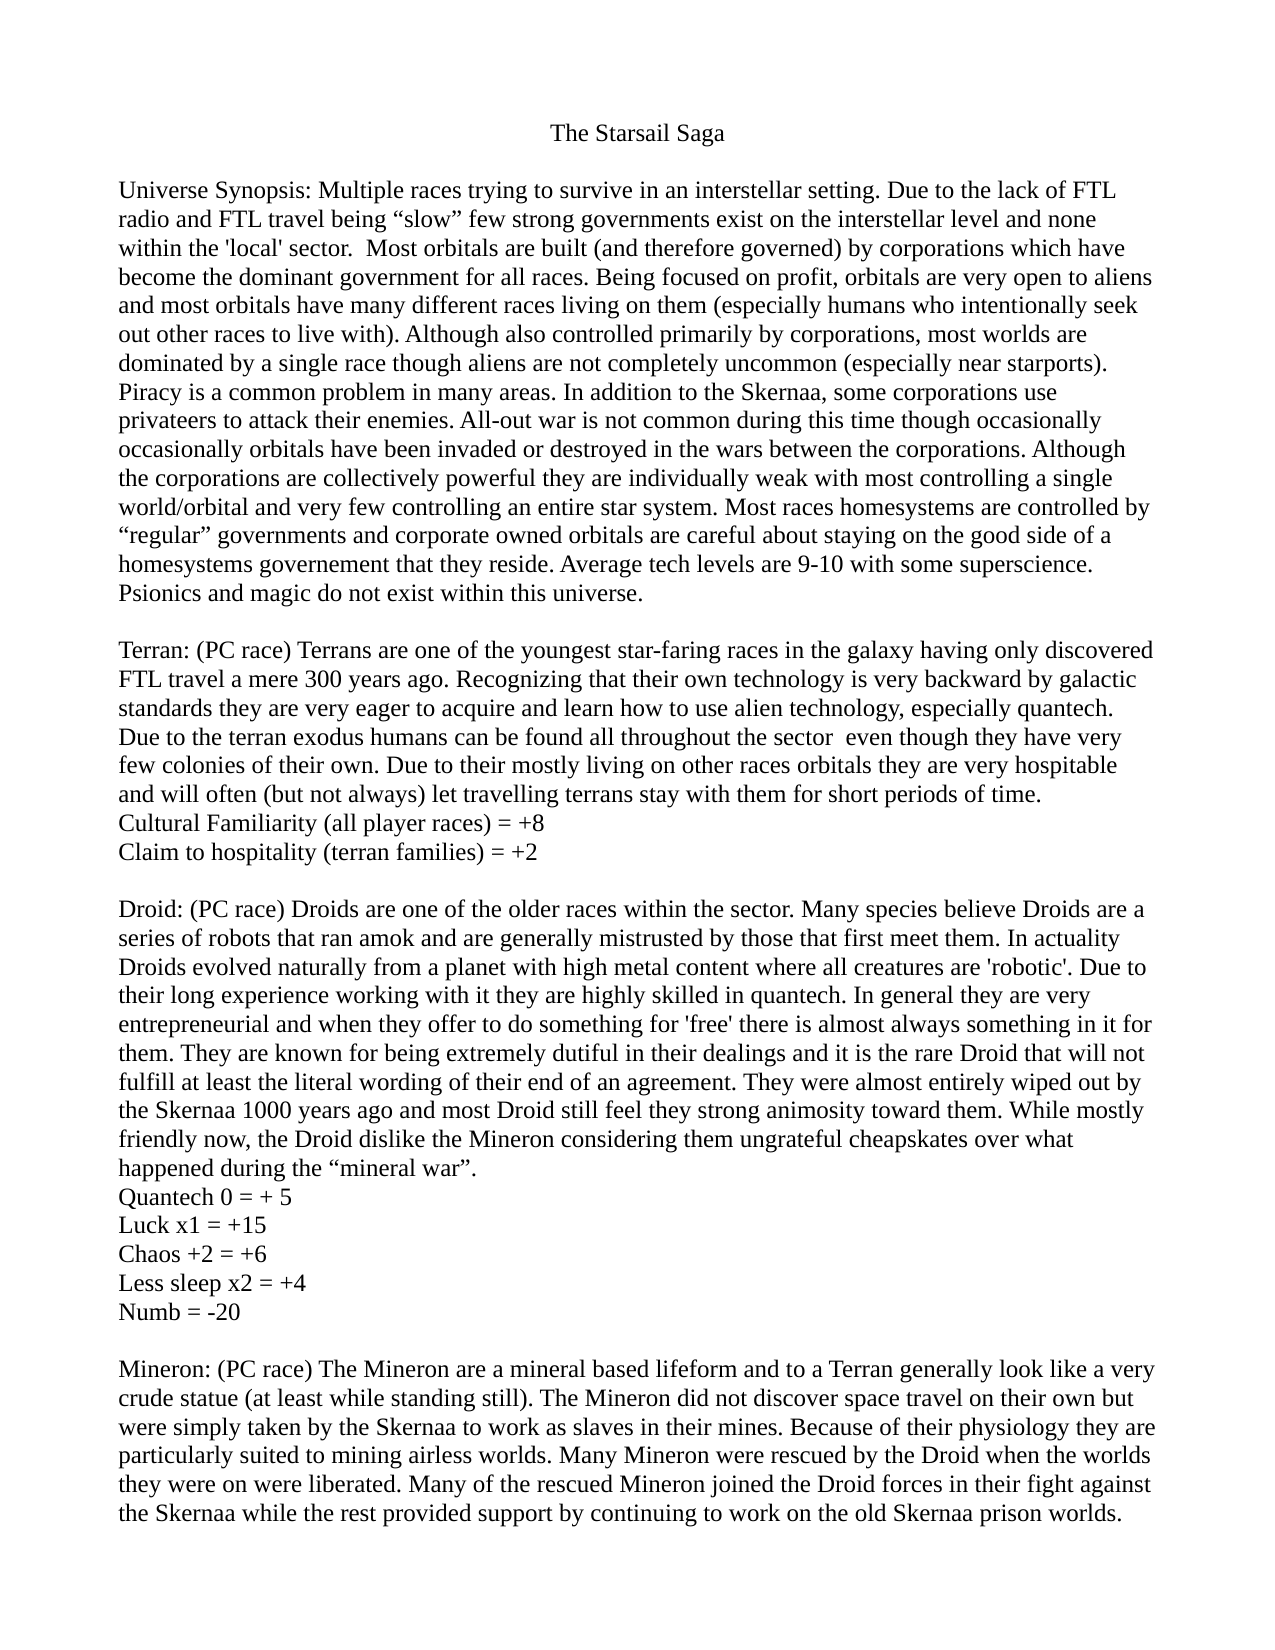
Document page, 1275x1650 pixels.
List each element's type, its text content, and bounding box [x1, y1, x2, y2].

text Luck x1 = +15 [118, 1211, 1157, 1239]
text Terran: (PC race) Terrans are one of the youngest star-faring races in the galaxy having only discovered FTL travel a mere 300 years ago. Recognizing that their own technology is very backward by galactic standards they are very eager to acquire and learn how to use alien technology, especially quantech. Due to the terran exodus humans can be found all throughout the sector even though they have very few colonies of their own. Due to their mostly living on other races orbitals they are very hospitable and will often (but not always) let travelling terrans stay with them for short periods of time. [118, 636, 1157, 808]
text Universe Synopsis: Multiple races trying to survive in an interstellar setting. Due to the lack of FTL radio and FTL travel being “slow” few strong governments exist on the interstellar level and none within the 'local' sector. Most orbitals are built (and therefore governed) by corporations which have become the dominant government for all races. Being focused on profit, orbitals are very open to aliens and most orbitals have many different races living on them (especially humans who intentionally seek out other races to live with). Although also controlled primarily by corporations, most worlds are dominated by a single race though aliens are not completely uncommon (especially near starports). Piracy is a common problem in many areas. In addition to the Skernaa, some corporations use privateers to attack their enemies. All-out war is not common during this time though occasionally occasionally orbitals have been invaded or destroyed in the wars between the corporations. Although the corporations are collectively powerful they are individually weak with most controlling a single world/orbital and very few controlling an entire star system. Most races homesystems are controlled by “regular” governments and corporate owned orbitals are careful about staying on the good side of a homesystems governement that they reside. Average tech levels are 9-10 with some superscience. Psionics and magic do not exist within this universe. [118, 176, 1157, 607]
text Claim to hospitality (terran families) = +2 [118, 837, 1157, 866]
text Less sleep x2 = +4 [118, 1268, 1157, 1297]
text Quantech 0 = + 5 [118, 1182, 1157, 1211]
text The Starsail Saga [118, 118, 1157, 147]
text Cultural Familiarity (all player races) = +8 [118, 808, 1157, 837]
text Numb = -20 [118, 1297, 1157, 1326]
text Chaos +2 = +6 [118, 1239, 1157, 1268]
text Droid: (PC race) Droids are one of the older races within the sector. Many species believe Droids are a series of robots that ran amok and are generally mistrusted by those that first meet them. In actuality Droids evolved naturally from a planet with high metal content where all creatures are 'robotic'. Due to their long experience working with it they are highly skilled in quantech. In general they are very entrepreneurial and when they offer to do something for 'free' there is almost always something in it for them. They are known for being extremely dutiful in their dealings and it is the rare Droid that will not fulfill at least the literal wording of their end of an agreement. They were almost entirely wiped out by the Skernaa 1000 years ago and most Droid still feel they strong animosity toward them. While mostly friendly now, the Droid dislike the Mineron considering them ungrateful cheapskates over what happened during the “mineral war”. [118, 894, 1157, 1182]
text Mineron: (PC race) The Mineron are a mineral based lifeform and to a Terran generally look like a very crude statue (at least while standing still). The Mineron did not discover space travel on their own but were simply taken by the Skernaa to work as slaves in their mines. Because of their physiology they are particularly suited to mining airless worlds. Many Mineron were rescued by the Droid when the worlds they were on were liberated. Many of the rescued Mineron joined the Droid forces in their fight against the Skernaa while the rest provided support by continuing to work on the old Skernaa prison worlds. [118, 1354, 1157, 1527]
